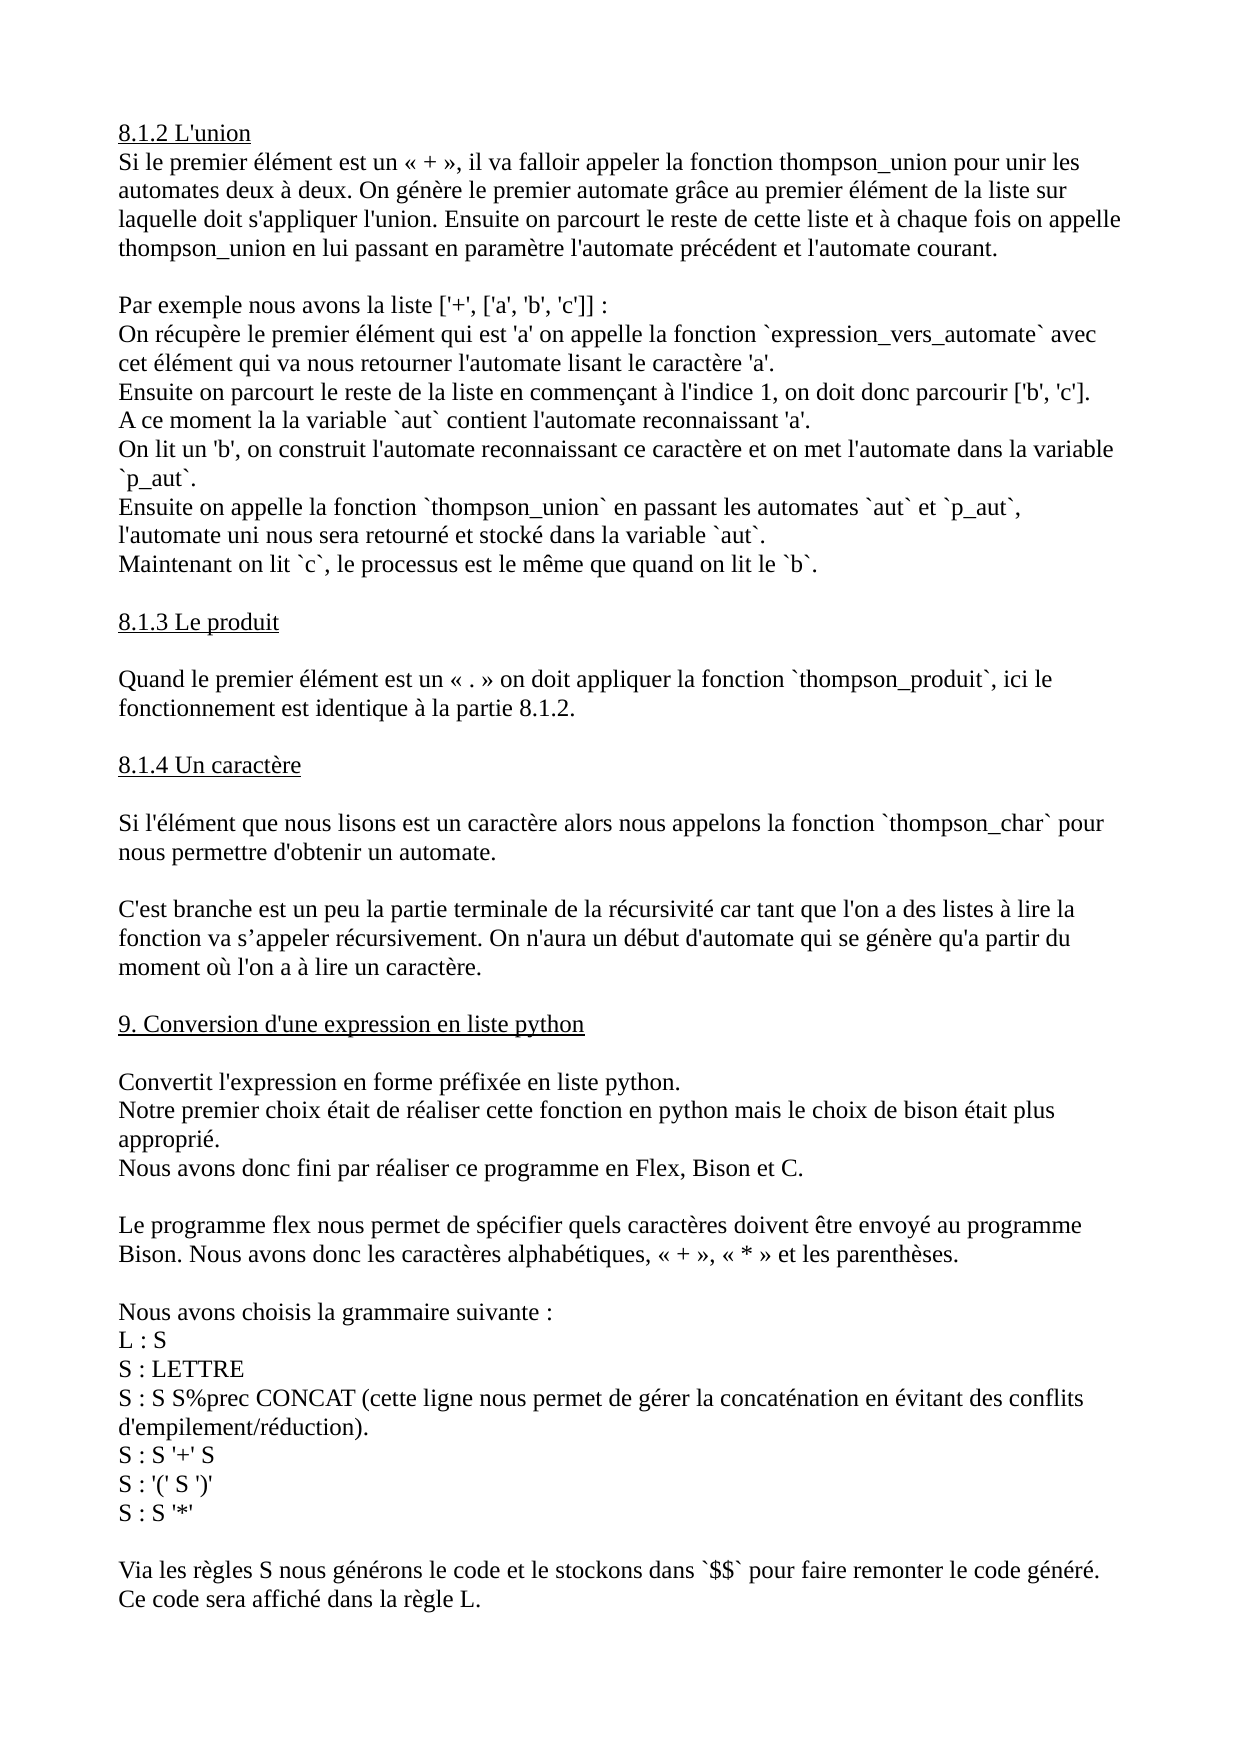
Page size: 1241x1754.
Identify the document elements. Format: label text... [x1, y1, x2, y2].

text 8.1.4 Un caractère [118, 751, 1122, 779]
text Maintenant on lit `c`, le processus est le même que quand on lit le `b`. [118, 549, 1122, 578]
text Par exemple nous avons la liste ['+', ['a', 'b', 'c']] : [118, 291, 1122, 319]
text On récupère le premier élément qui est 'a' on appelle la fonction `expression_vers_automate` avec cet élément qui va nous retourner l'automate lisant le caractère 'a'. [118, 319, 1122, 377]
text Via les règles S nous générons le code et le stockons dans `$$` pour faire remonter le code généré. [118, 1556, 1122, 1584]
text S : S '+' S [118, 1441, 1122, 1469]
text S : S '*' [118, 1498, 1122, 1527]
text Nous avons choisis la grammaire suivante : [118, 1297, 1122, 1326]
text 9. Conversion d'une expression en liste python [118, 1009, 1122, 1038]
text S : LETTRE [118, 1354, 1122, 1383]
text Si l'élément que nous lisons est un caractère alors nous appelons la fonction `thompson_char` pour nous permettre d'obtenir un automate. [118, 808, 1122, 866]
text S : '(' S ')' [118, 1469, 1122, 1498]
text Notre premier choix était de réaliser cette fonction en python mais le choix de bison était plus approprié. [118, 1096, 1122, 1153]
text 8.1.2 L'union [118, 118, 1122, 147]
text 8.1.3 Le produit [118, 607, 1122, 636]
text Le programme flex nous permet de spécifier quels caractères doivent être envoyé au programme Bison. Nous avons donc les caractères alphabétiques, « + », « * » et les parenthèses. [118, 1211, 1122, 1268]
text A ce moment la la variable `aut` contient l'automate reconnaissant 'a'. [118, 406, 1122, 434]
text Quand le premier élément est un « . » on doit appliquer la fonction `thompson_produit`, ici le fonctionnement est identique à la partie 8.1.2. [118, 664, 1122, 722]
text Si le premier élément est un « + », il va falloir appeler la fonction thompson_union pour unir les automates deux à deux. On génère le premier automate grâce au premier élément de la liste sur laquelle doit s'appliquer l'union. Ensuite on parcourt le reste de cette liste et à chaque fois on appelle thompson_union en lui passant en paramètre l'automate précédent et l'automate courant. [118, 147, 1122, 262]
text Ce code sera affiché dans la règle L. [118, 1584, 1122, 1613]
text C'est branche est un peu la partie terminale de la récursivité car tant que l'on a des listes à lire la fonction va s’appeler récursivement. On n'aura un début d'automate qui se génère qu'a partir du moment où l'on a à lire un caractère. [118, 894, 1122, 981]
text S : S S%prec CONCAT (cette ligne nous permet de gérer la concaténation en évitant des conflits d'empilement/réduction). [118, 1383, 1122, 1441]
text Nous avons donc fini par réaliser ce programme en Flex, Bison et C. [118, 1153, 1122, 1182]
text L : S [118, 1326, 1122, 1354]
text Ensuite on parcourt le reste de la liste en commençant à l'indice 1, on doit donc parcourir ['b', 'c']. [118, 377, 1122, 406]
text Ensuite on appelle la fonction `thompson_union` en passant les automates `aut` et `p_aut`, l'automate uni nous sera retourné et stocké dans la variable `aut`. [118, 492, 1122, 549]
text On lit un 'b', on construit l'automate reconnaissant ce caractère et on met l'automate dans la variable `p_aut`. [118, 434, 1122, 492]
text Convertit l'expression en forme préfixée en liste python. [118, 1067, 1122, 1096]
